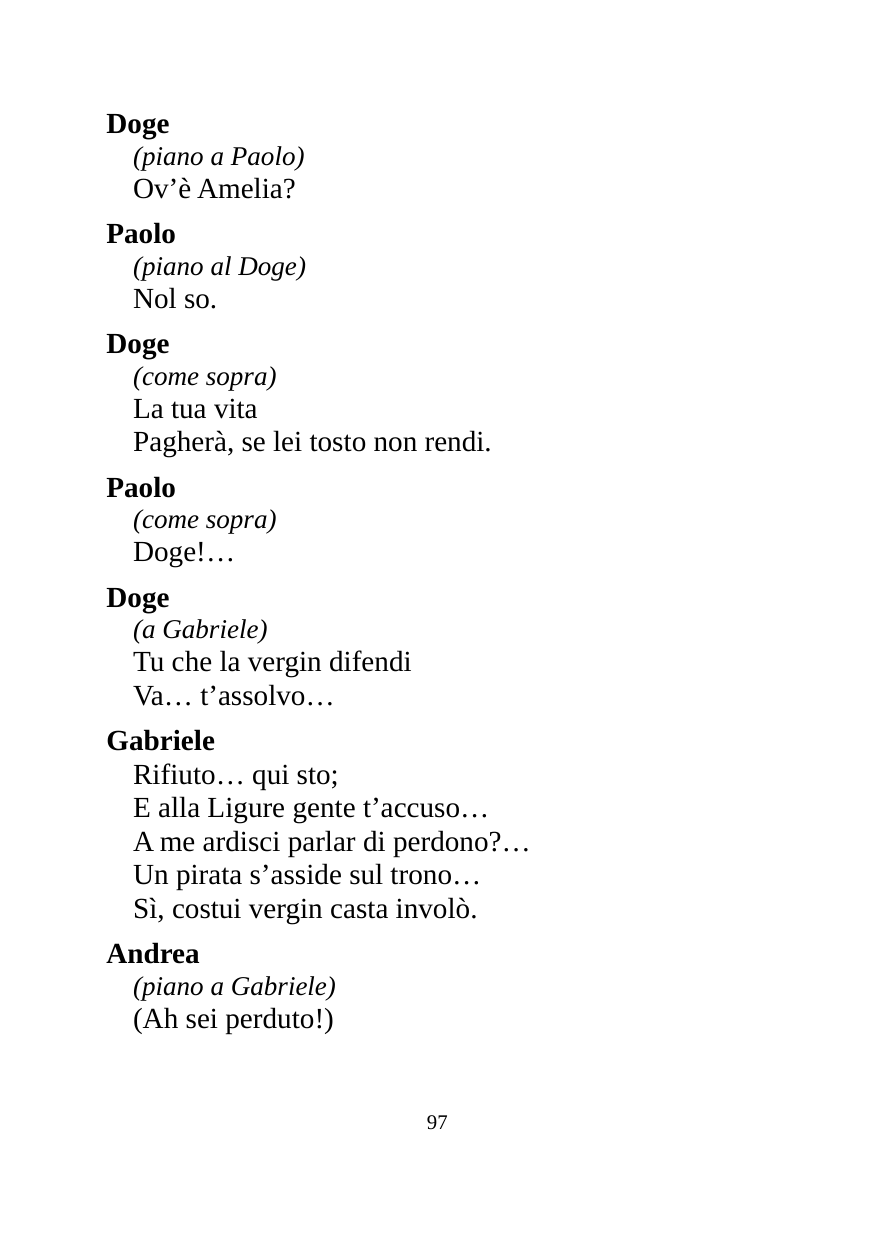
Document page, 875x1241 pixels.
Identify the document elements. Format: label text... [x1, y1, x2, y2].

text Rifiuto… qui sto; E alla Ligure gente t’accuso… A me ardisci parlar di perdono?… Un pirata s’asside sul trono… Sì, costui vergin casta involò. [133, 757, 768, 924]
text Doge [106, 326, 768, 360]
text (come sopra) La tua vita Pagherà, se lei tosto non rendi. [133, 360, 768, 458]
text Andrea [106, 936, 768, 970]
text (piano al Doge) Nol so. [133, 250, 768, 314]
text Paolo [106, 470, 768, 503]
text (piano a Gabriele) (Ah sei perduto!) [133, 970, 768, 1034]
text Gabriele [106, 723, 768, 757]
text Paolo [106, 216, 768, 250]
text Doge [106, 106, 768, 140]
text Doge [106, 580, 768, 613]
text (come sopra) Doge!… [133, 503, 768, 568]
text (a Gabriele) Tu che la vergin difendi Va… t’assolvo… [133, 613, 768, 712]
text (piano a Paolo) Ov’è Amelia? [133, 140, 768, 204]
